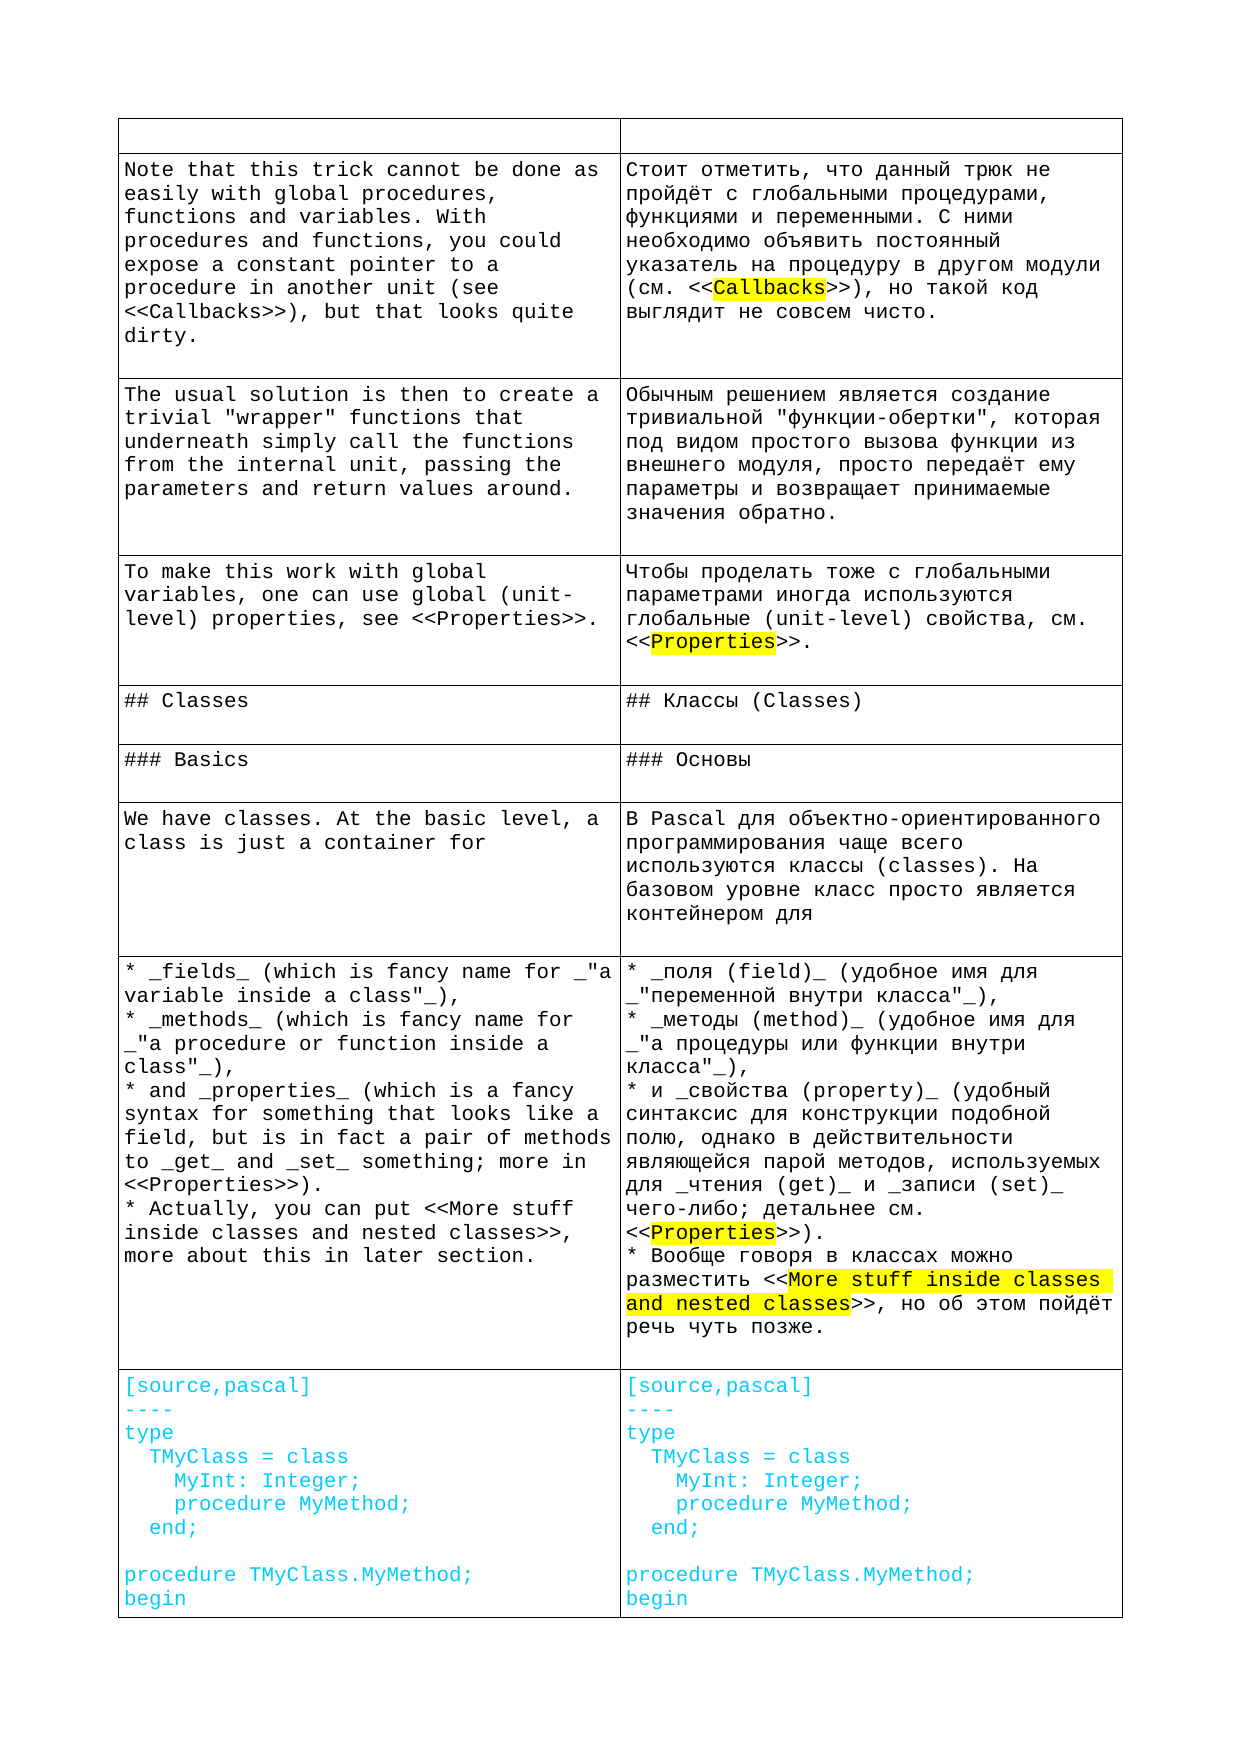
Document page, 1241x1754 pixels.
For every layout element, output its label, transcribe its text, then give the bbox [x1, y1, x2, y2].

table_cell The usual solution is then to create a trivial "wrapper" functions that underneath simply call the functions from the internal unit, passing the parameters and return values around. [119, 379, 620, 555]
table_cell В Pascal для объектно-ориентированного программирования чаще всего используются классы (classes). На базовом уровне класс просто является контейнером для [621, 803, 1122, 956]
table_cell * _поля (field)_ (удобное имя для _"переменной внутри класса"_), * _методы (method)_ (удобное имя для _"a процедуры или функции внутри класса"_), * и _свойства (property)_ (удобный синтаксис для конструкции подобной полю, однако в действительности являющейся парой методов, используемых для _чтения (get)_ и _записи (set)_ чего-либо; детальнее см. <<Properties>>). * Вообще говоря в классах можно разместить <<More stuff inside classes and nested classes>>, но об этом пойдёт речь чуть позже. [621, 957, 1122, 1369]
table_cell ### Основы [621, 745, 1122, 802]
table_cell [source,pascal] ---- type TMyClass = class MyInt: Integer; procedure MyMethod; end; procedure TMyClass.MyMethod; begin [621, 1370, 1122, 1617]
table_cell [621, 119, 1122, 153]
table_cell [119, 119, 620, 153]
table_cell To make this work with global variables, one can use global (unit-level) properties, see <<Properties>>. [119, 556, 620, 684]
table_cell Чтобы проделать тоже с глобальными параметрами иногда используются глобальные (unit-level) свойства, см. <<Properties>>. [621, 556, 1122, 684]
table_cell [source,pascal] ---- type TMyClass = class MyInt: Integer; procedure MyMethod; end; procedure TMyClass.MyMethod; begin [119, 1370, 620, 1617]
table_cell ### Basics [119, 745, 620, 802]
table_cell Обычным решением является создание тривиальной "функции-обертки", которая под видом простого вызова функции из внешнего модуля, просто передаёт ему параметры и возвращает принимаемые значения обратно. [621, 379, 1122, 555]
table_cell * _fields_ (which is fancy name for _"a variable inside a class"_), * _methods_ (which is fancy name for _"a procedure or function inside a class"_), * and _properties_ (which is a fancy syntax for something that looks like a field, but is in fact a pair of methods to _get_ and _set_ something; more in <<Properties>>). * Actually, you can put <<More stuff inside classes and nested classes>>, more about this in later section. [119, 957, 620, 1369]
table_cell Note that this trick cannot be done as easily with global procedures, functions and variables. With procedures and functions, you could expose a constant pointer to a procedure in another unit (see <<Callbacks>>), but that looks quite dirty. [119, 154, 620, 378]
table_cell ## Classes [119, 686, 620, 743]
table_cell ## Классы (Classes) [621, 686, 1122, 743]
table_cell Стоит отметить, что данный трюк не пройдёт с глобальными процедурами, функциями и переменными. С ними необходимо объявить постоянный указатель на процедуру в другом модули (см. <<Callbacks>>), но такой код выглядит не совсем чисто. [621, 154, 1122, 378]
table_cell We have classes. At the basic level, a class is just a container for [119, 803, 620, 956]
